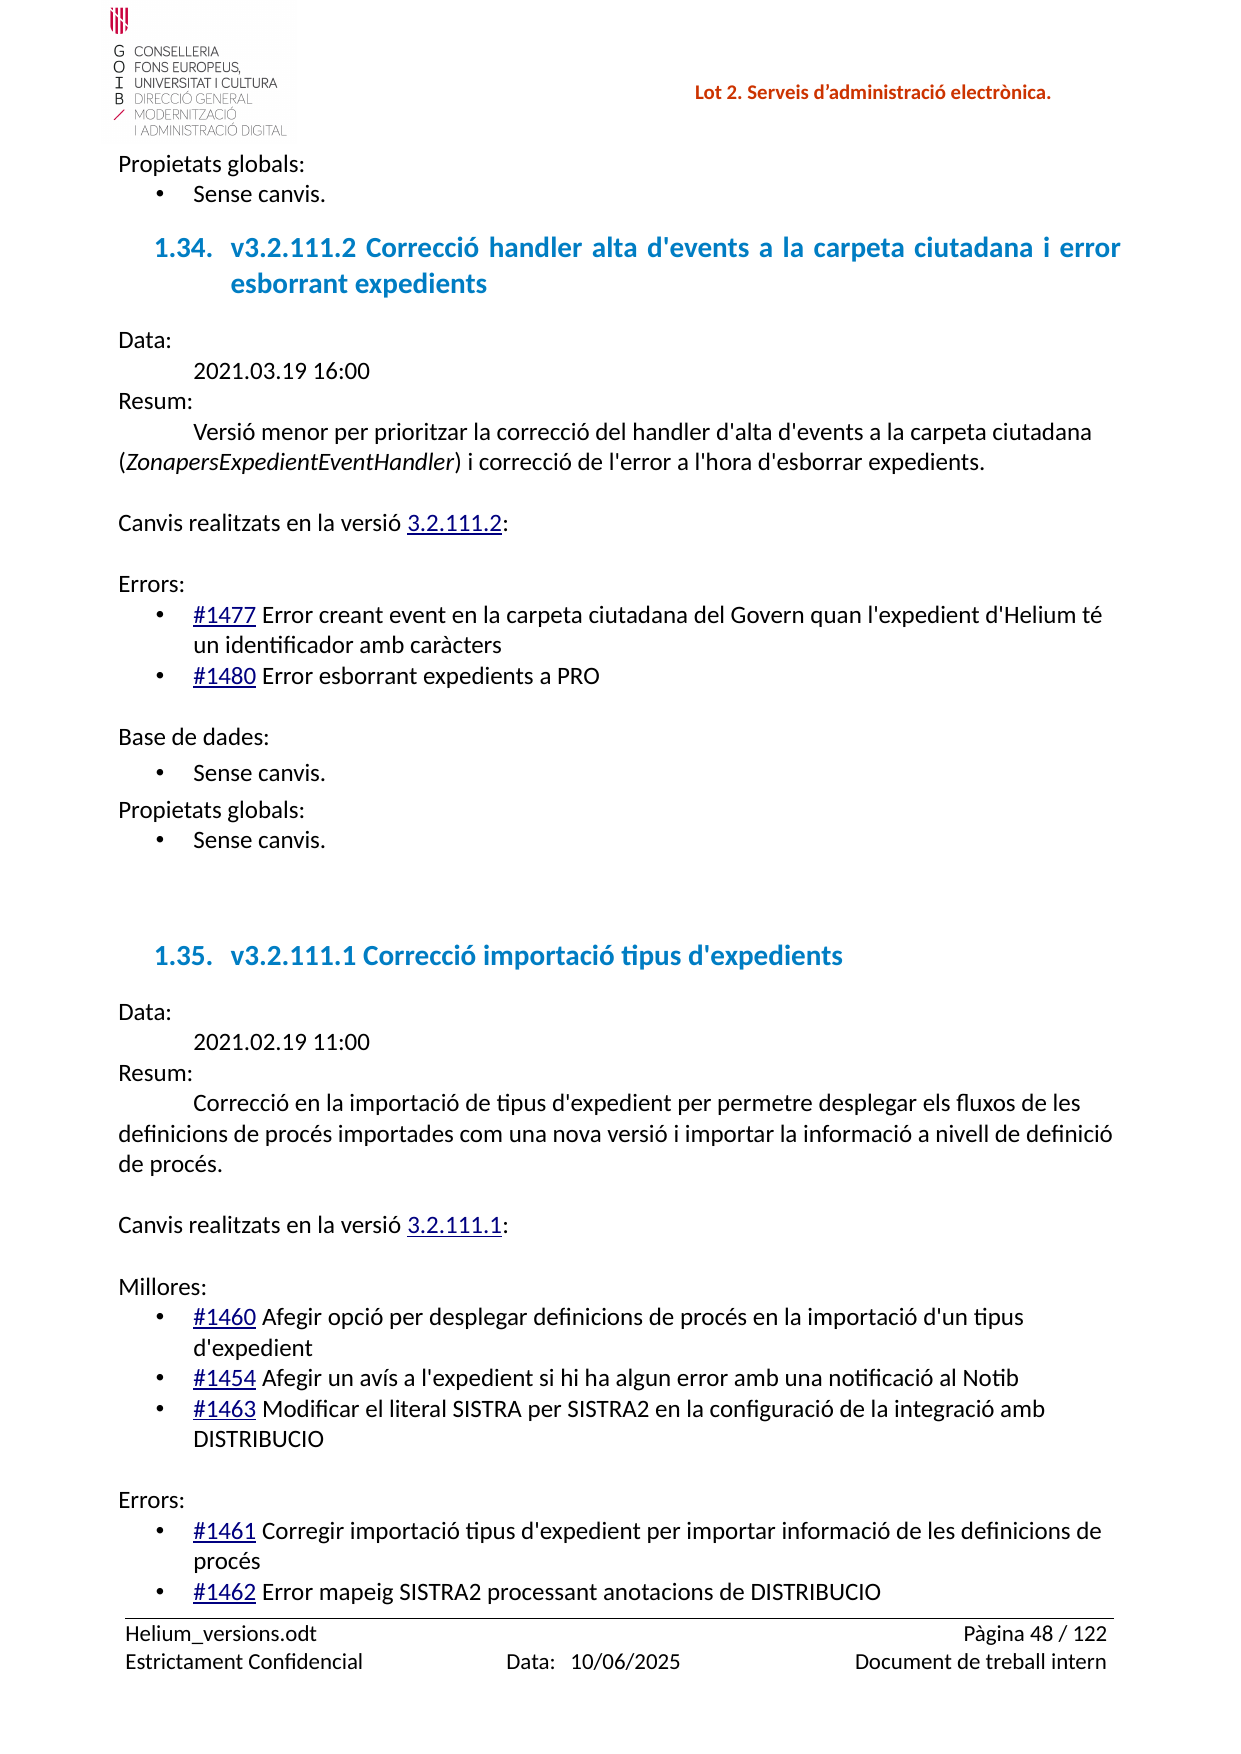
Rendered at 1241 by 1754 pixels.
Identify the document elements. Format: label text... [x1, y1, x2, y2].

text Millores: [118, 1271, 1122, 1301]
list #1462 Error mapeig SISTRA2 processant anotacions de DISTRIBUCIO [156, 1576, 1122, 1606]
text Base de dades: [118, 721, 1122, 752]
text 2021.03.19 16:00 [118, 355, 1122, 385]
text Resum: [118, 385, 1122, 416]
text Versió menor per prioritzar la correcció del handler d'alta d'events a la carpeta ciutadana (ZonapersExpedientEventHandler) i correcció de l'error a l'hora d'esborrar expedients. [118, 416, 1122, 477]
picture [100, 0, 297, 144]
text Propietats globals: [118, 794, 1122, 824]
list #1460 Afegir opció per desplegar definicions de procés en la importació d'un tipus d'expedient [156, 1301, 1122, 1362]
subtitle v3.2.111.2 Correcció handler alta d'events a la carpeta ciutadana i error esborrant expedients [153, 229, 1122, 301]
list #1477 Error creant event en la carpeta ciutadana del Govern quan l'expedient d'Helium té un identificador amb caràcters [156, 599, 1122, 660]
list #1454 Afegir un avís a l'expedient si hi ha algun error amb una notificació al Notib [156, 1362, 1122, 1393]
text Data: [118, 996, 1122, 1026]
text Propietats globals: [118, 148, 1122, 178]
list Sense canvis. [156, 178, 1122, 209]
list #1480 Error esborrant expedients a PRO [156, 660, 1122, 691]
list #1463 Modificar el literal SISTRA per SISTRA2 en la configuració de la integració amb DISTRIBUCIO [156, 1393, 1122, 1454]
list Sense canvis. [156, 824, 1122, 855]
text Canvis realitzats en la versió 3.2.111.1: [118, 1209, 1122, 1240]
text Resum: [118, 1057, 1122, 1087]
text 2021.02.19 11:00 [118, 1026, 1122, 1057]
subtitle v3.2.111.1 Correcció importació tipus d'expedients [153, 937, 1122, 972]
list Sense canvis. [156, 757, 1122, 788]
text Correcció en la importació de tipus d'expedient per permetre desplegar els fluxos de les definicions de procés importades com una nova versió i importar la informació a nivell de definició de procés. [118, 1087, 1122, 1179]
list #1461 Corregir importació tipus d'expedient per importar informació de les definicions de procés [156, 1515, 1122, 1576]
text Canvis realitzats en la versió 3.2.111.2: [118, 507, 1122, 538]
text Errors: [118, 568, 1122, 599]
text Errors: [118, 1484, 1122, 1515]
text Data: [118, 324, 1122, 355]
